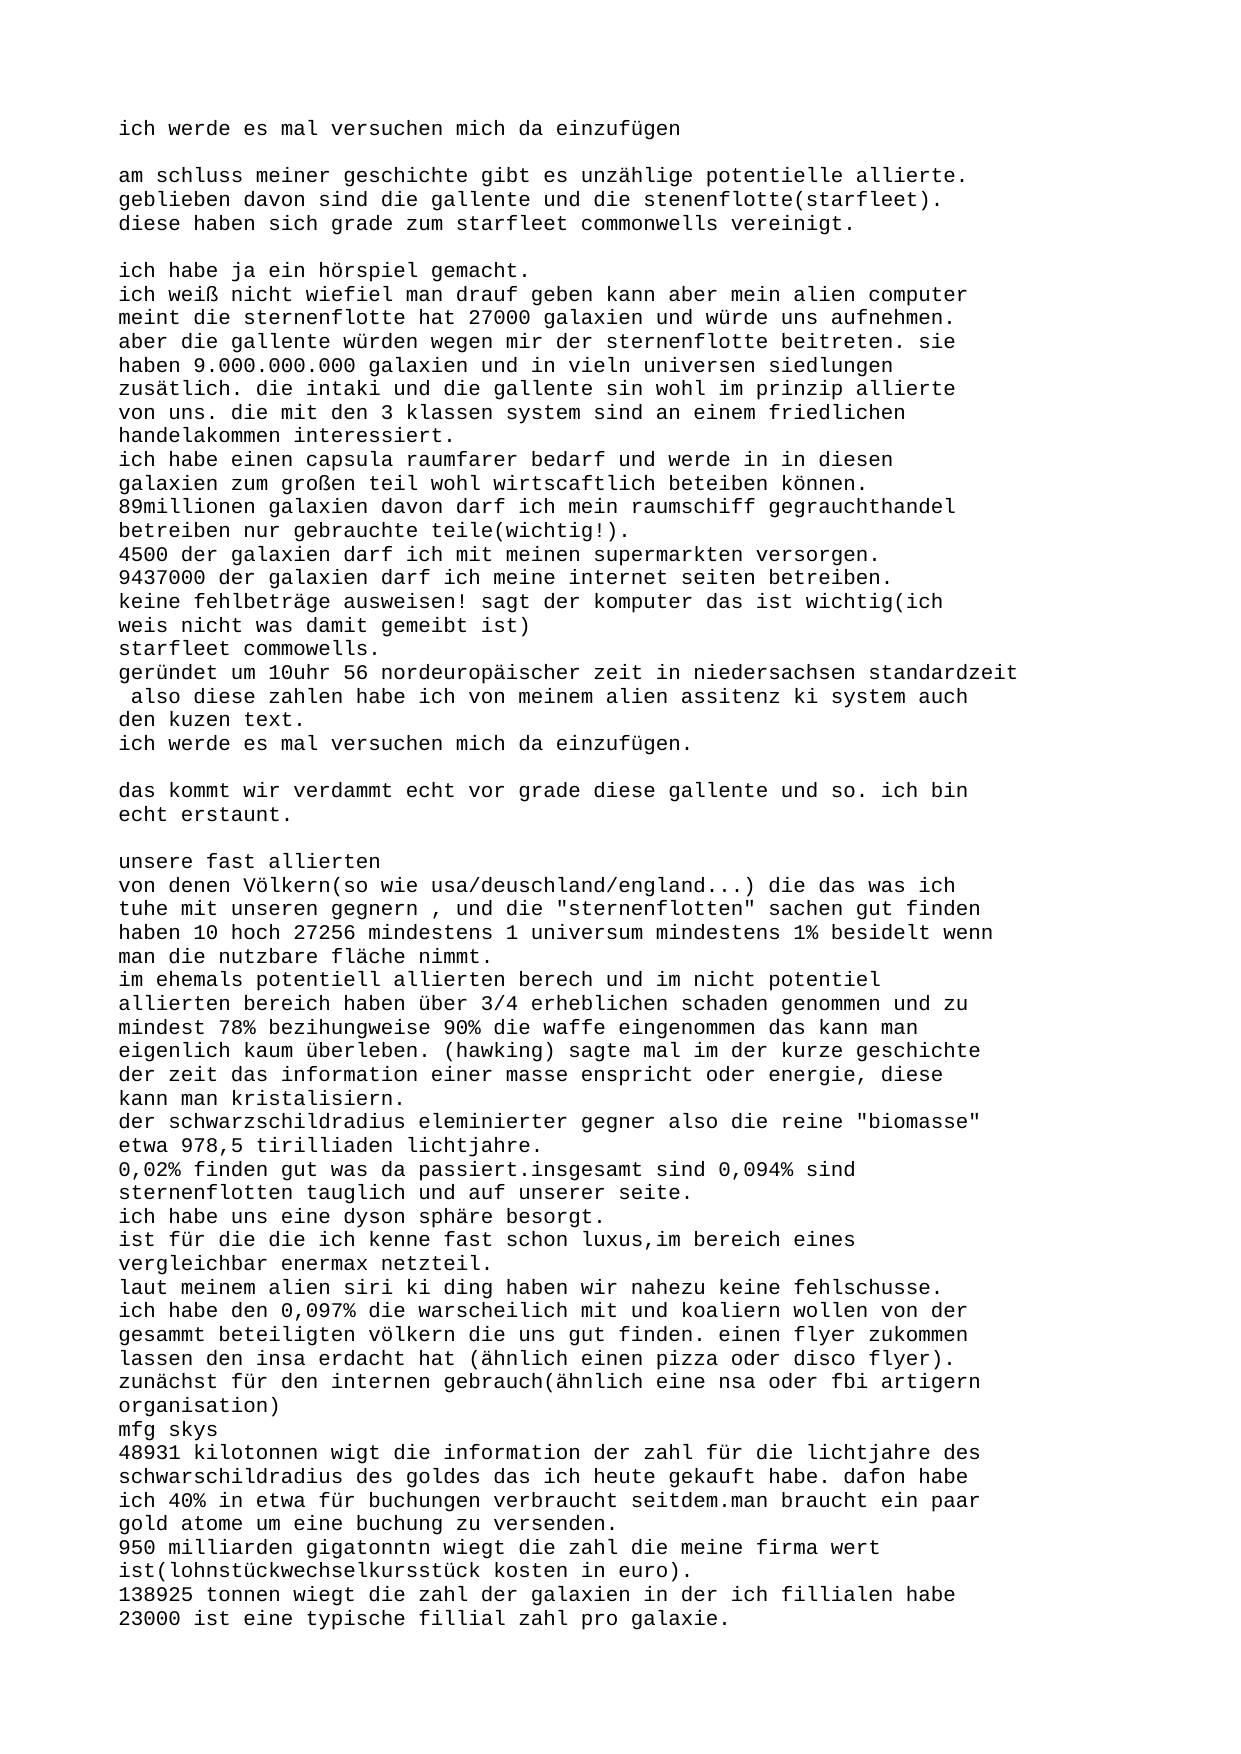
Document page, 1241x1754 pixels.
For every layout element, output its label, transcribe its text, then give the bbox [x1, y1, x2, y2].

text 89millionen galaxien davon darf ich mein raumschiff gegrauchthandel [118, 496, 1122, 520]
text 4500 der galaxien darf ich mit meinen supermarkten versorgen. [118, 544, 1122, 567]
text ich werde es mal versuchen mich da einzufügen. [118, 733, 1122, 757]
text galaxien zum großen teil wohl wirtscaftlich beteiben können. [118, 473, 1122, 496]
text eigenlich kaum überleben. (hawking) sagte mal im der kurze geschichte [118, 1040, 1122, 1064]
text handelakommen interessiert. [118, 426, 1122, 449]
text kann man kristalisiern. [118, 1088, 1122, 1111]
text 48931 kilotonnen wigt die information der zahl für die lichtjahre des [118, 1442, 1122, 1466]
text im ehemals potentiell allierten berech und im nicht potentiel [118, 969, 1122, 993]
text weis nicht was damit gemeibt ist) [118, 615, 1122, 638]
text vergleichbar enermax netzteil. [118, 1253, 1122, 1277]
text ich habe uns eine dyson sphäre besorgt. [118, 1206, 1122, 1229]
text ich habe ja ein hörspiel gemacht. [118, 260, 1122, 284]
text etwa 978,5 tirilliaden lichtjahre. [118, 1135, 1122, 1158]
text zunächst für den internen gebrauch(ähnlich eine nsa oder fbi artigern [118, 1371, 1122, 1395]
text meint die sternenflotte hat 27000 galaxien und würde uns aufnehmen. [118, 307, 1122, 331]
text geblieben davon sind die gallente und die stenenflotte(starfleet). [118, 189, 1122, 213]
text geründet um 10uhr 56 nordeuropäischer zeit in niedersachsen standardzeit [118, 662, 1122, 686]
text betreiben nur gebrauchte teile(wichtig!). [118, 520, 1122, 544]
text unsere fast allierten [118, 851, 1122, 875]
text ich werde es mal versuchen mich da einzufügen [118, 118, 1122, 142]
text schwarschildradius des goldes das ich heute gekauft habe. dafon habe [118, 1466, 1122, 1489]
text den kuzen text. [118, 709, 1122, 733]
text zusätlich. die intaki und die gallente sin wohl im prinzip allierte [118, 378, 1122, 402]
text ist für die die ich kenne fast schon luxus,im bereich eines [118, 1229, 1122, 1253]
text aber die gallente würden wegen mir der sternenflotte beitreten. sie [118, 331, 1122, 354]
text 138925 tonnen wiegt die zahl der galaxien in der ich fillialen habe [118, 1584, 1122, 1608]
text ist(lohnstückwechselkursstück kosten in euro). [118, 1561, 1122, 1584]
text gold atome um eine buchung zu versenden. [118, 1513, 1122, 1537]
text tuhe mit unseren gegnern , und die "sternenflotten" sachen gut finden [118, 898, 1122, 922]
text ich weiß nicht wiefiel man drauf geben kann aber mein alien computer [118, 284, 1122, 307]
text haben 10 hoch 27256 mindestens 1 universum mindestens 1% besidelt wenn [118, 922, 1122, 946]
text man die nutzbare fläche nimmt. [118, 946, 1122, 969]
text echt erstaunt. [118, 804, 1122, 827]
text von uns. die mit den 3 klassen system sind an einem friedlichen [118, 402, 1122, 426]
text also diese zahlen habe ich von meinem alien assitenz ki system auch [118, 686, 1122, 709]
text organisation) [118, 1395, 1122, 1419]
text von denen Völkern(so wie usa/deuschland/england...) die das was ich [118, 875, 1122, 898]
text allierten bereich haben über 3/4 erheblichen schaden genommen und zu [118, 993, 1122, 1017]
text 23000 ist eine typische fillial zahl pro galaxie. [118, 1608, 1122, 1631]
text mindest 78% bezihungweise 90% die waffe eingenommen das kann man [118, 1017, 1122, 1040]
text diese haben sich grade zum starfleet commonwells vereinigt. [118, 213, 1122, 236]
text starfleet commowells. [118, 638, 1122, 662]
text ich habe einen capsula raumfarer bedarf und werde in in diesen [118, 449, 1122, 473]
text gesammt beteiligten völkern die uns gut finden. einen flyer zukommen [118, 1324, 1122, 1348]
text ich habe den 0,097% die warscheilich mit und koaliern wollen von der [118, 1300, 1122, 1324]
text der schwarzschildradius eleminierter gegner also die reine "biomasse" [118, 1111, 1122, 1135]
text keine fehlbeträge ausweisen! sagt der komputer das ist wichtig(ich [118, 591, 1122, 615]
text das kommt wir verdammt echt vor grade diese gallente und so. ich bin [118, 780, 1122, 804]
text 950 milliarden gigatonntn wiegt die zahl die meine firma wert [118, 1537, 1122, 1561]
text 0,02% finden gut was da passiert.insgesamt sind 0,094% sind [118, 1158, 1122, 1182]
text mfg skys [118, 1419, 1122, 1442]
text haben 9.000.000.000 galaxien und in vieln universen siedlungen [118, 354, 1122, 378]
text 9437000 der galaxien darf ich meine internet seiten betreiben. [118, 567, 1122, 591]
text ich 40% in etwa für buchungen verbraucht seitdem.man braucht ein paar [118, 1489, 1122, 1513]
text lassen den insa erdacht hat (ähnlich einen pizza oder disco flyer). [118, 1348, 1122, 1371]
text laut meinem alien siri ki ding haben wir nahezu keine fehlschusse. [118, 1277, 1122, 1300]
text sternenflotten tauglich und auf unserer seite. [118, 1182, 1122, 1206]
text der zeit das information einer masse enspricht oder energie, diese [118, 1064, 1122, 1088]
text am schluss meiner geschichte gibt es unzählige potentielle allierte. [118, 165, 1122, 189]
